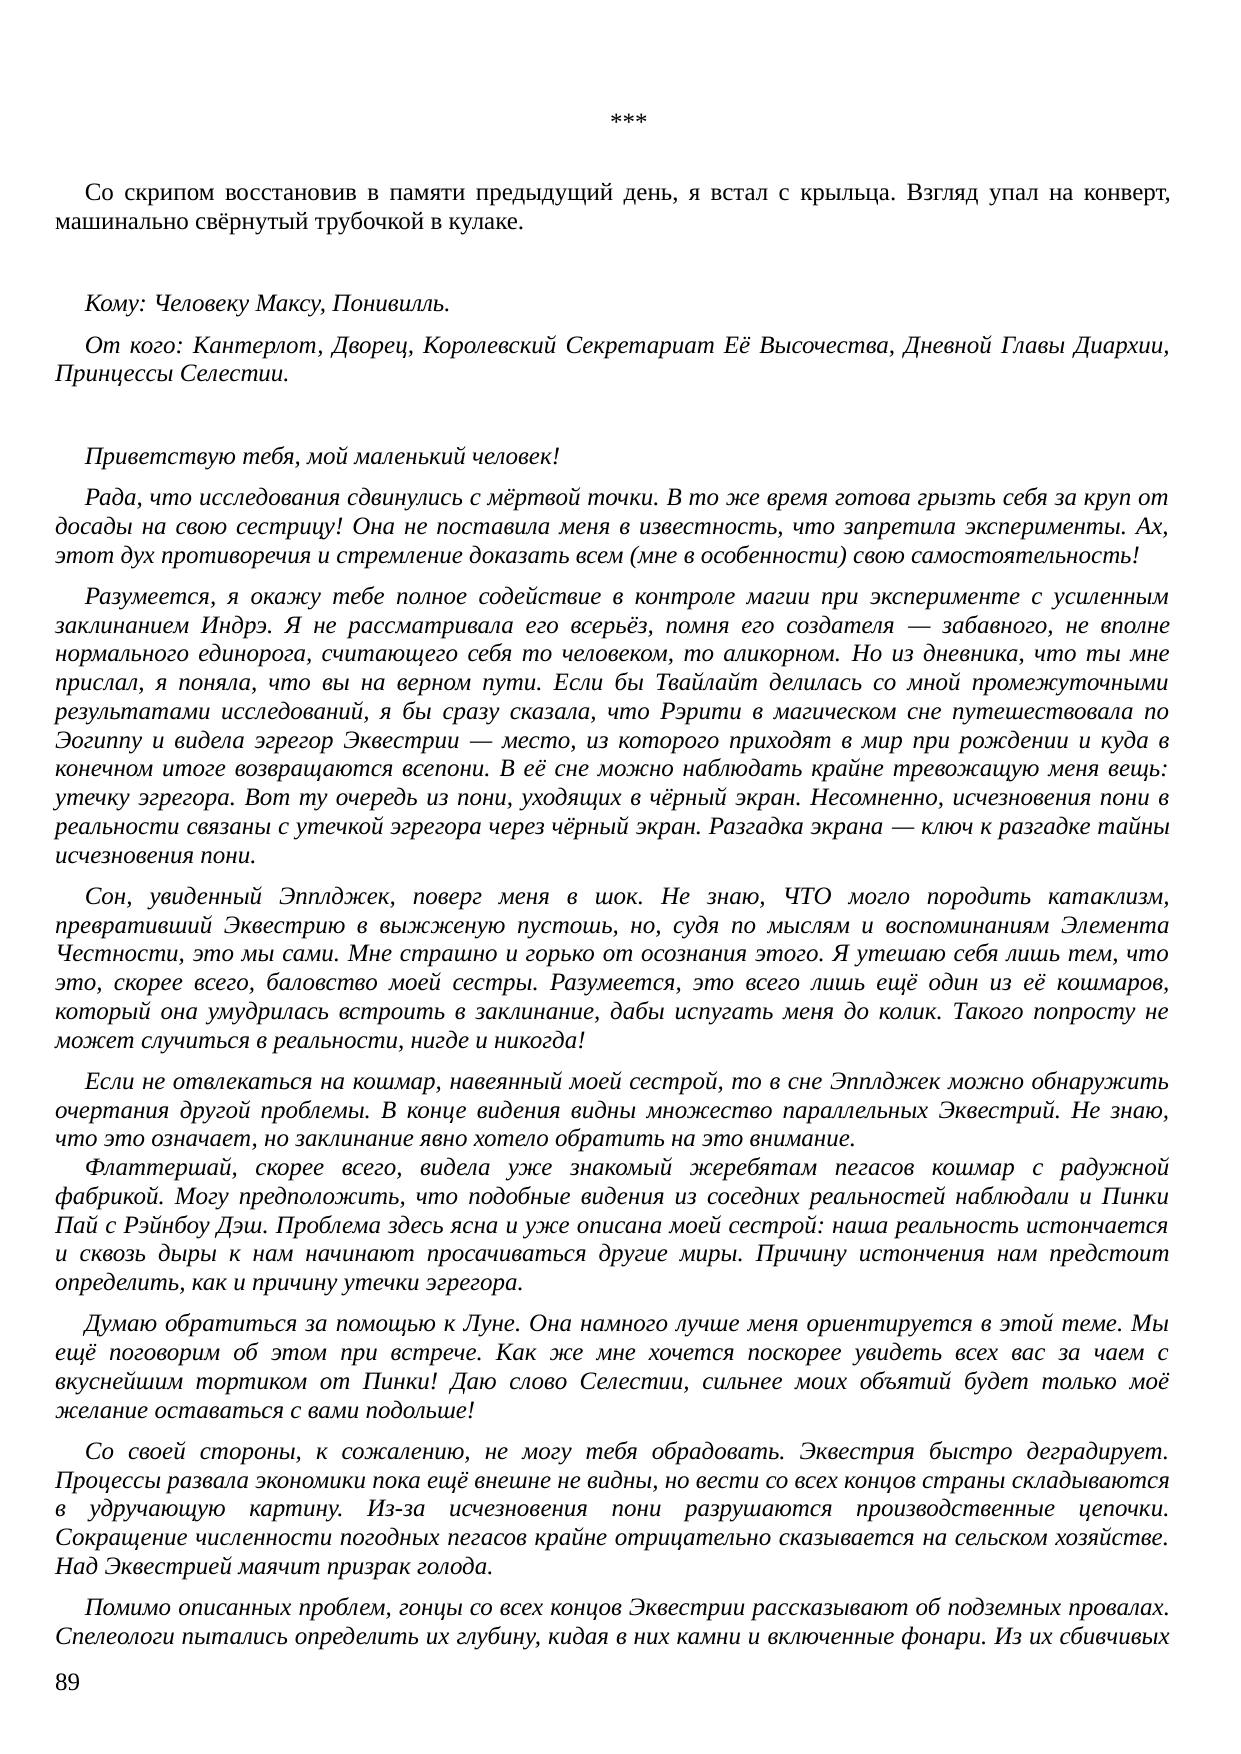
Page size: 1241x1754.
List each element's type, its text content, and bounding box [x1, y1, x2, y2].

text Помимо описанных проблем, гонцы со всех концов Эквестрии рассказывают об подземных провалах. Спелеологи пытались определить их глубину, кидая в них камни и включенные фонари. Из их сбивчивых [55, 1592, 1173, 1650]
text Со скрипом восстановив в памяти предыдущий день, я встал с крыльца. Взгляд упал на конверт, машинально свёрнутый трубочкой в кулаке. [55, 177, 1173, 235]
text Думаю обратиться за помощью к Луне. Она намного лучше меня ориентируется в этой теме. Мы ещё поговорим об этом при встрече. Как же мне хочется поскорее увидеть всех вас за чаем с вкуснейшим тортиком от Пинки! Даю слово Селестии, сильнее моих объятий будет только моё желание оставаться с вами подольше! [55, 1308, 1173, 1423]
text *** [55, 107, 1173, 165]
text Рада, что исследования сдвинулись с мёртвой точки. В то же время готова грызть себя за круп от досады на свою сестрицу! Она не поставила меня в известность, что запретила эксперименты. Ах, этот дух противоречия и стремление доказать всем (мне в особенности) свою самостоятельность! [55, 482, 1173, 568]
text Если не отвлекаться на кошмар, навеянный моей сестрой, то в сне Эпплджек можно обнаружить очертания другой проблемы. В конце видения видны множество параллельных Эквестрий. Не знаю, что это означает, но заклинание явно хотело обратить на это внимание. [55, 1066, 1173, 1152]
text Разумеется, я окажу тебе полное содействие в контроле магии при эксперименте с усиленным заклинанием Индрэ. Я не рассматривала его всерьёз, помня его создателя — забавного, не вполне нормального единорога, считающего себя то человеком, то аликорном. Но из дневника, что ты мне прислал, я поняла, что вы на верном пути. Если бы Твайлайт делилась со мной промежуточными результатами исследований, я бы сразу сказала, что Рэрити в магическом сне путешествовала по Эогиппу и видела эгрегор Эквестрии — место, из которого приходят в мир при рождении и куда в конечном итоге возвращаются всепони. В её сне можно наблюдать крайне тревожащую меня вещь: утечку эгрегора. Вот ту очередь из пони, уходящих в чёрный экран. Несомненно, исчезновения пони в реальности связаны с утечкой эгрегора через чёрный экран. Разгадка экрана — ключ к разгадке тайны исчезновения пони. [55, 581, 1173, 868]
text Со своей стороны, к сожалению, не могу тебя обрадовать. Эквестрия быстро деградирует. Процессы развала экономики пока ещё внешне не видны, но вести со всех концов страны складываются в удручающую картину. Из-за исчезновения пони разрушаются производственные цепочки. Сокращение численности погодных пегасов крайне отрицательно сказывается на сельском хозяйстве. Над Эквестрией маячит призрак голода. [55, 1436, 1173, 1580]
text Кому: Человеку Максу, Понивилль. [55, 288, 1173, 317]
text От кого: Кантерлот, Дворец, Королевский Секретариат Её Высочества, Дневной Главы Диархии, Принцессы Селестии. [55, 330, 1173, 387]
text Cон, увиденный Эпплджек, поверг меня в шок. Не знаю, ЧТО могло породить катаклизм, превративший Эквестрию в выжженую пустошь, но, судя по мыслям и воспоминаниям Элемента Честности, это мы сами. Мне страшно и горько от осознания этого. Я утешаю себя лишь тем, что это, скорее всего, баловство моей сестры. Разумеется, это всего лишь ещё один из её кошмаров, который она умудрилась встроить в заклинание, дабы испугать меня до колик. Такого попросту не может случиться в реальности, нигде и никогда! [55, 881, 1173, 1053]
text Флаттершай, скорее всего, видела уже знакомый жеребятам пегасов кошмар с радужной фабрикой. Могу предположить, что подобные видения из соседних реальностей наблюдали и Пинки Пай с Рэйнбоу Дэш. Проблема здесь ясна и уже описана моей сестрой: наша реальность истончается и сквозь дыры к нам начинают просачиваться другие миры. Причину истончения нам предстоит определить, как и причину утечки эгрегора. [55, 1152, 1173, 1296]
text Приветствую тебя, мой маленький человек! [55, 441, 1173, 470]
